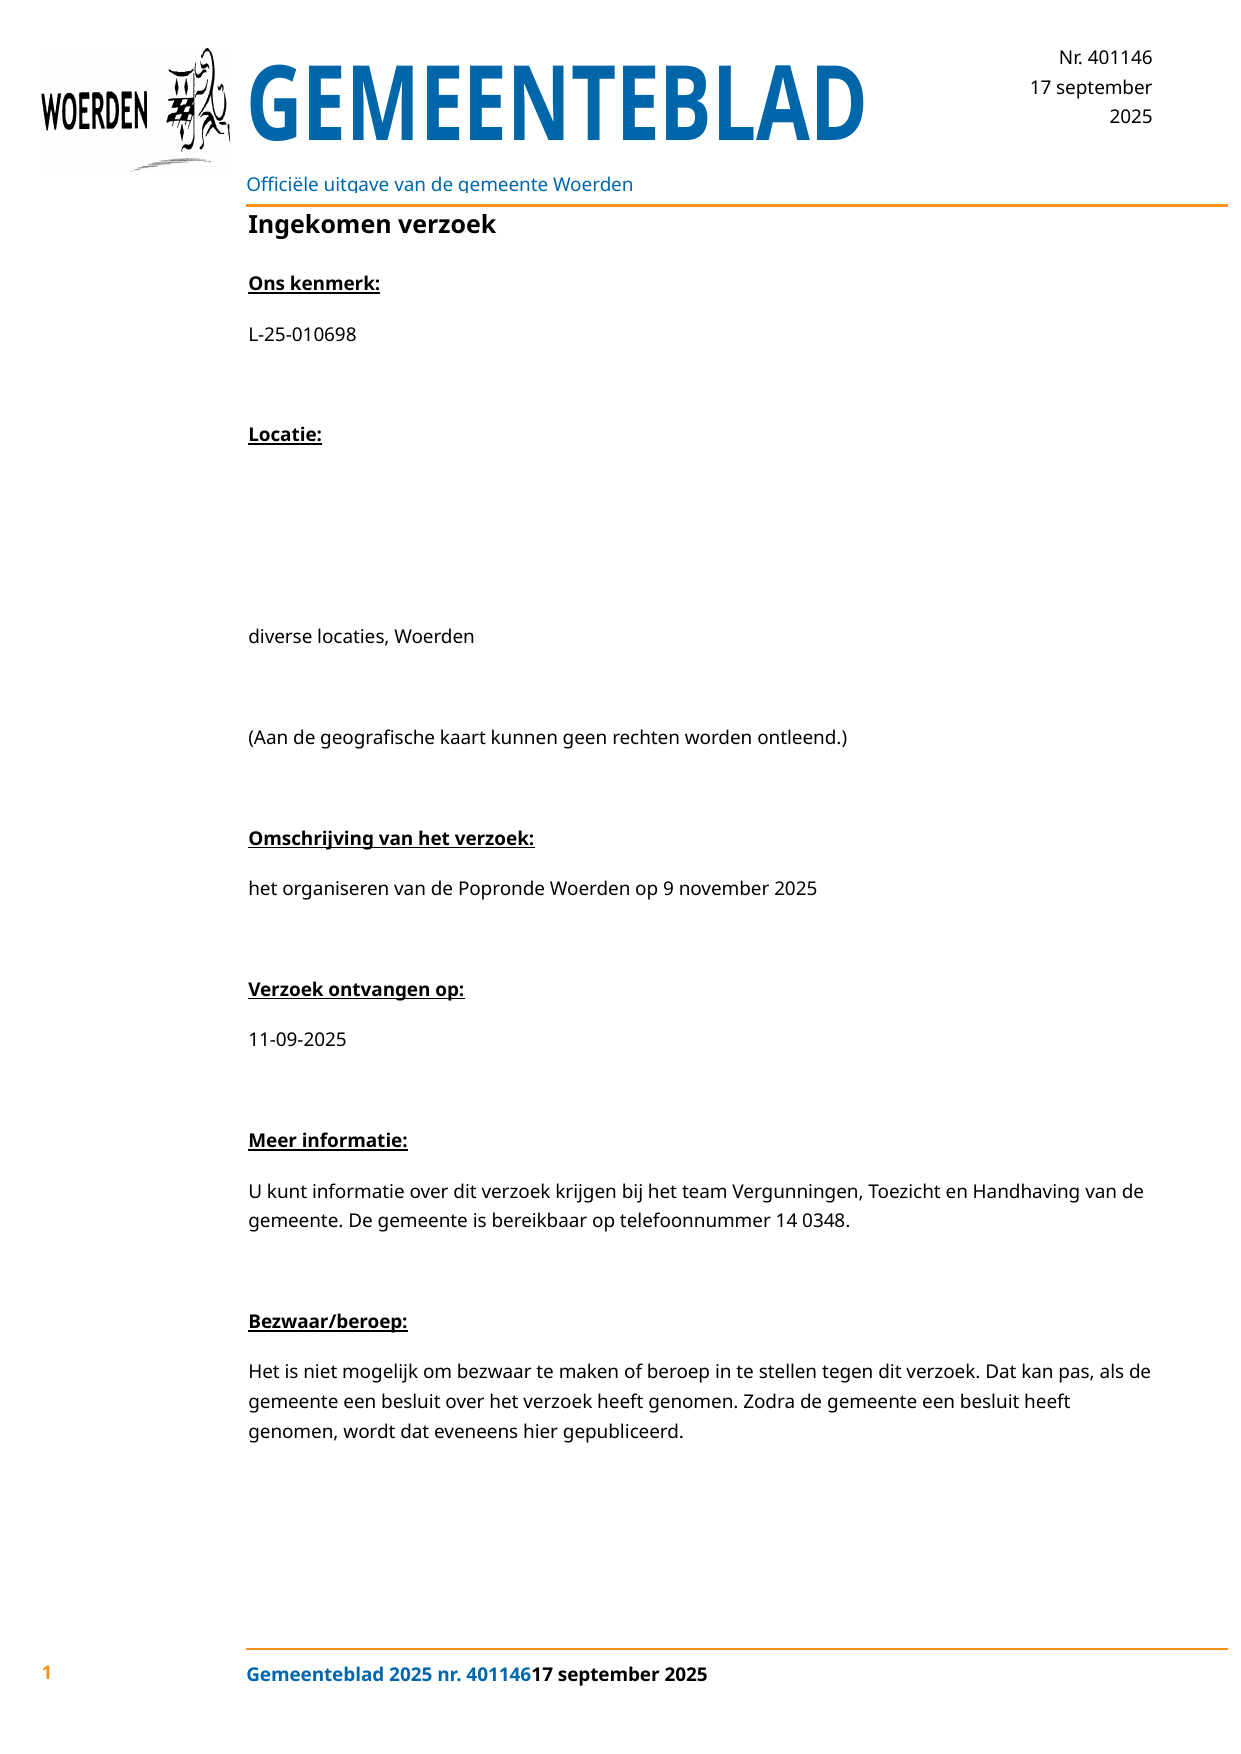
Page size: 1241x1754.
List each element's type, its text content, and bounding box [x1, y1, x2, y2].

text Het is niet mogelijk om bezwaar te maken of beroep in te stellen tegen dit verzoek. Dat kan pas, als de gemeente een besluit over het verzoek heeft genomen. Zodra de gemeente een besluit heeft genomen, wordt dat eveneens hier gepubliceerd. [248, 1359, 1152, 1443]
text Locatie: [248, 422, 1152, 447]
text Omschrijving van het verzoek: [248, 825, 1152, 851]
text diverse locaties, Woerden [248, 623, 1152, 649]
text Verzoek ontvangen op: [248, 976, 1152, 1002]
picture [41, 47, 231, 172]
text U kunt informatie over dit verzoek krijgen bij het team Vergunningen, Toezicht en Handhaving van de gemeente. De gemeente is bereikbaar op telefoonnummer 14 0348. [248, 1178, 1152, 1233]
text het organiseren van de Popronde Woerden op 9 november 2025 [248, 875, 1152, 901]
text Bezwaar/beroep: [248, 1308, 1152, 1334]
text Ingekomen verzoek [248, 207, 1152, 241]
text L-25-010698 [248, 321, 1152, 346]
text 11-09-2025 [248, 1027, 1152, 1052]
text Ons kenmerk: [248, 270, 1152, 296]
text (Aan de geografische kaart kunnen geen rechten worden ontleend.) [248, 724, 1152, 750]
text Meer informatie: [248, 1127, 1152, 1153]
